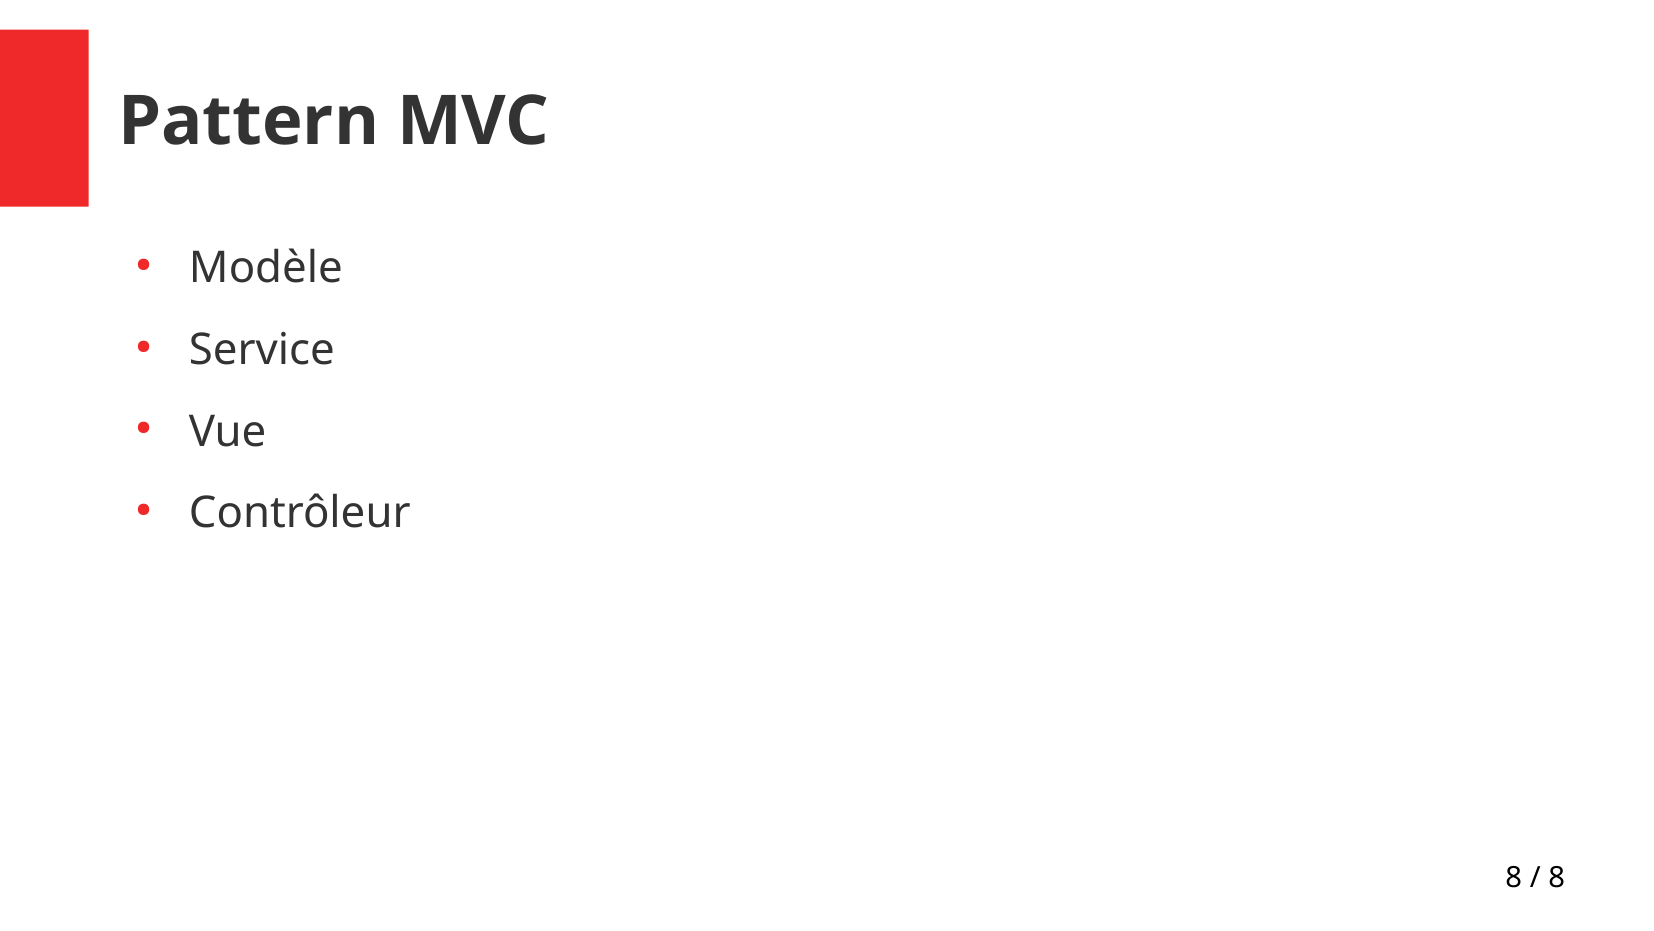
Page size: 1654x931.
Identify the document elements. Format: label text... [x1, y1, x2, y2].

list Modèle Service Vue Contrôleur [118, 236, 1595, 798]
title Pattern MVC [118, 29, 1595, 207]
